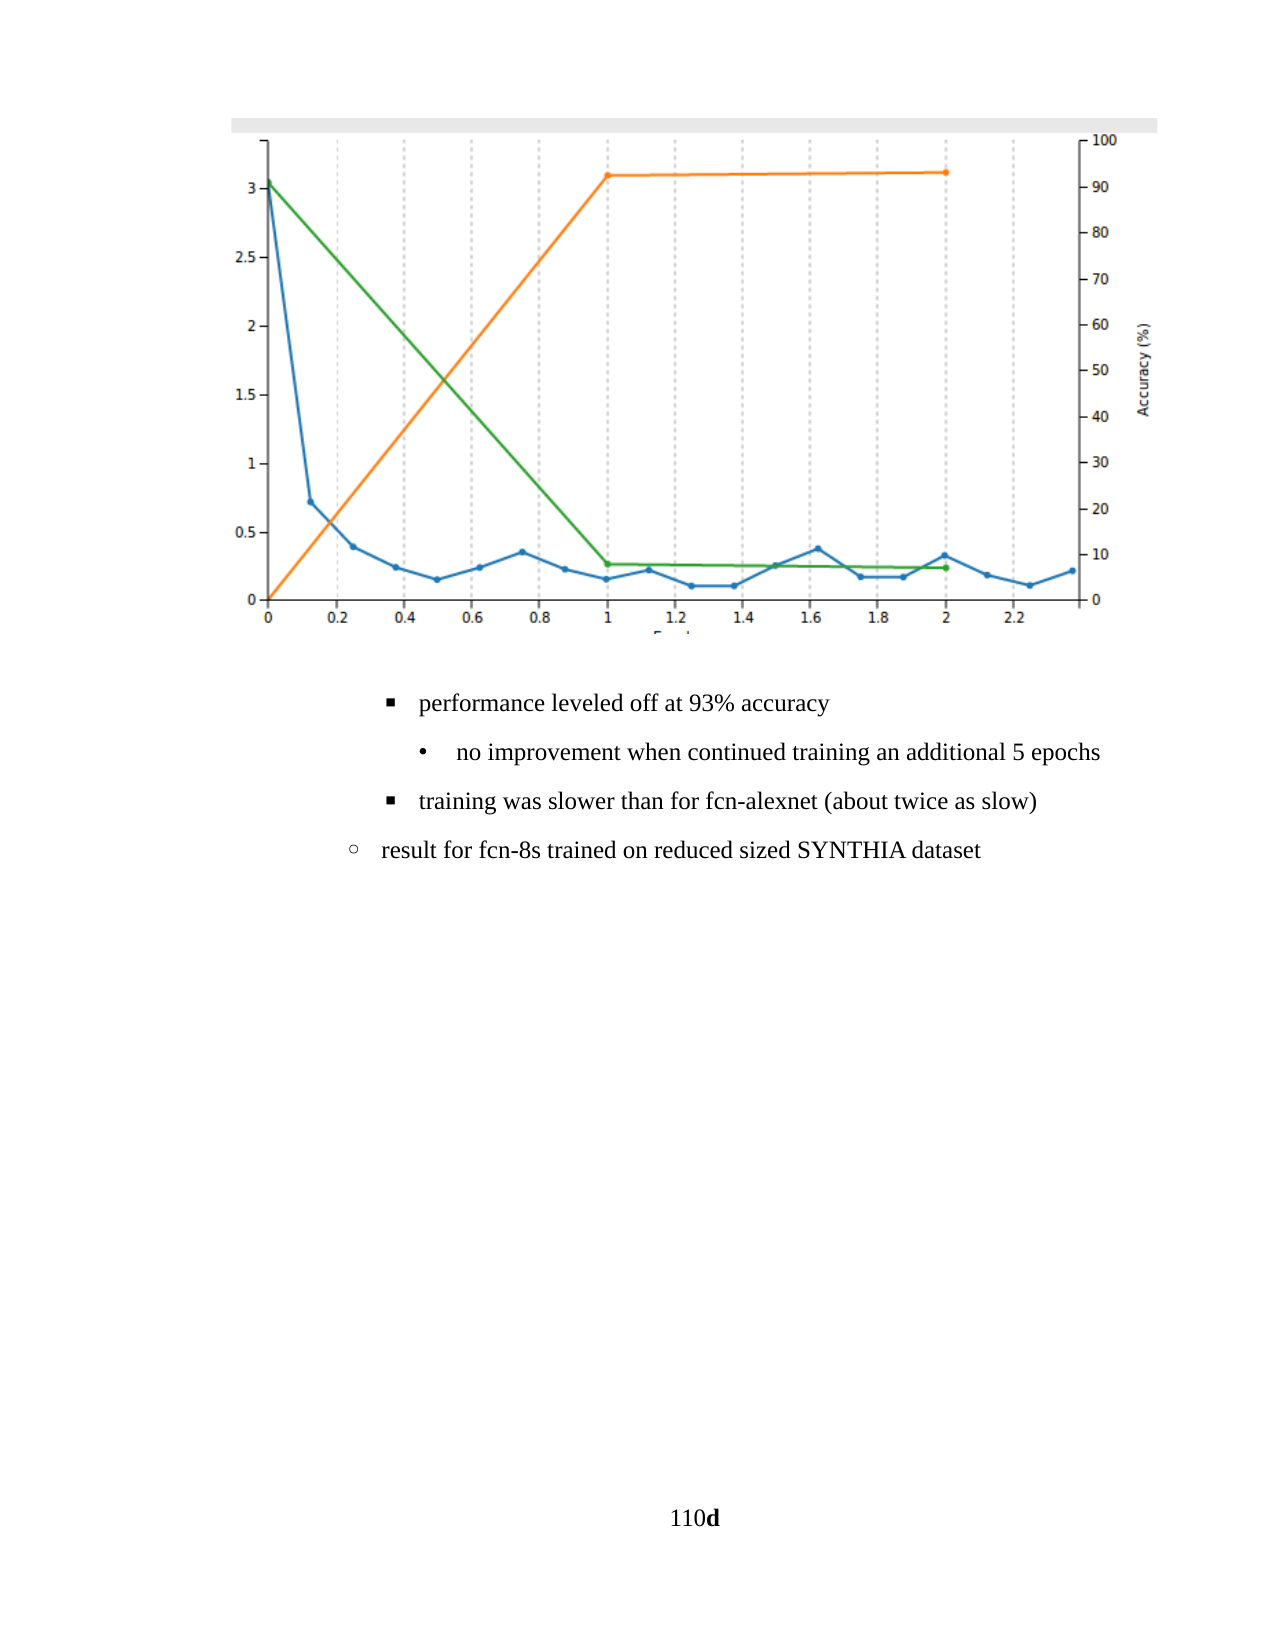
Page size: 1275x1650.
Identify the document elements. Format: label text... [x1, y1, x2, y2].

list training was slower than for fcn-alexnet (about twice as slow) [381, 786, 1158, 815]
picture [231, 118, 1158, 634]
list result for fcn-8s trained on reduced sized SYNTHIA dataset [344, 835, 1158, 864]
list no improvement when continued training an additional 5 epochs [419, 737, 1158, 766]
list performance leveled off at 93% accuracy [381, 688, 1158, 717]
